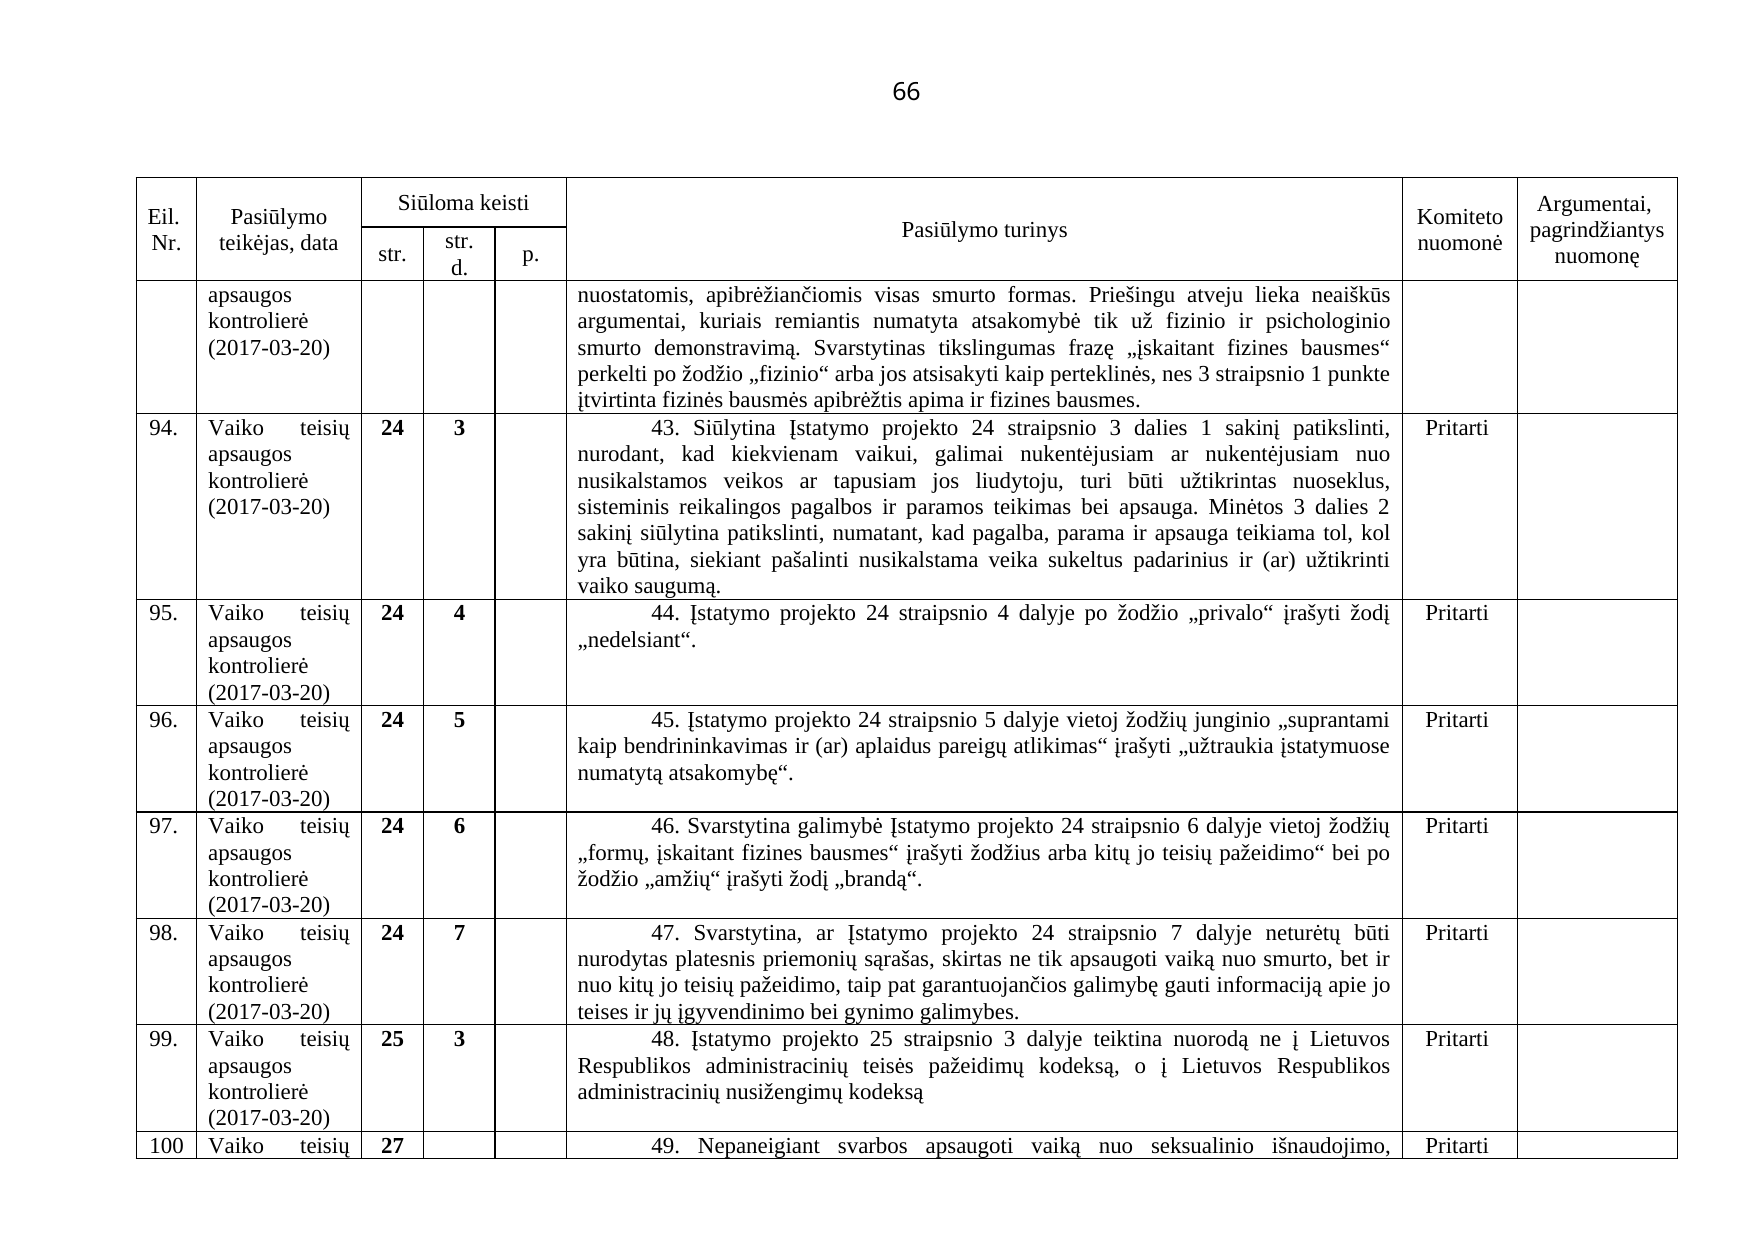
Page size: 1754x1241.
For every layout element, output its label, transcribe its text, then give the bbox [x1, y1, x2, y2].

table_cell Vaiko teisių apsaugos kontrolierė (2017-03-20) [197, 919, 361, 1024]
table_cell 94. [137, 414, 196, 598]
table_cell str. [362, 228, 423, 280]
table_cell [362, 281, 423, 413]
table_cell 24 [362, 813, 423, 918]
table_cell 25 [362, 1025, 423, 1131]
table_cell 47. Svarstytina, ar Įstatymo projekto 24 straipsnio 7 dalyje neturėtų būti nurodytas platesnis priemonių sąrašas, skirtas ne tik apsaugoti vaiką nuo smurto, bet ir nuo kitų jo teisių pažeidimo, taip pat garantuojančios galimybę gauti informaciją apie jo teises ir jų įgyvendinimo bei gynimo galimybes. [567, 919, 1402, 1024]
table_cell 95. [137, 600, 196, 705]
table_cell Vaiko teisių apsaugos kontrolierė (2017-03-20) [197, 813, 361, 918]
table_cell [137, 281, 196, 413]
table_cell 99. [137, 1025, 196, 1131]
table_cell 27 [362, 1132, 423, 1158]
table_cell 4 [424, 600, 494, 705]
table_cell [1403, 281, 1517, 413]
table_cell [496, 414, 566, 598]
table_cell [496, 1132, 566, 1158]
table_cell 3 [424, 1025, 494, 1131]
table_cell Vaiko teisių apsaugos kontrolierė (2017-03-20) [197, 706, 361, 811]
table_cell 43. Siūlytina Įstatymo projekto 24 straipsnio 3 dalies 1 sakinį patikslinti, nurodant, kad kiekvienam vaikui, galimai nukentėjusiam ar nukentėjusiam nuo nusikalstamos veikos ar tapusiam jos liudytoju, turi būti užtikrintas nuoseklus, sisteminis reikalingos pagalbos ir paramos teikimas bei apsauga. Minėtos 3 dalies 2 sakinį siūlytina patikslinti, numatant, kad pagalba, parama ir apsauga teikiama tol, kol yra būtina, siekiant pašalinti nusikalstama veika sukeltus padarinius ir (ar) užtikrinti vaiko saugumą. [567, 414, 1402, 598]
table_cell Vaiko teisių apsaugos kontrolierė (2017-03-20) [197, 414, 361, 598]
table_cell 44. Įstatymo projekto 24 straipsnio 4 dalyje po žodžio „privalo“ įrašyti žodį „nedelsiant“. [567, 600, 1402, 705]
table_cell [1518, 281, 1677, 413]
table_header Argumentai, pagrindžiantys nuomonę [1518, 178, 1677, 280]
table_cell Pritarti [1403, 1132, 1517, 1158]
table_cell 46. Svarstytina galimybė Įstatymo projekto 24 straipsnio 6 dalyje vietoj žodžių „formų, įskaitant fizines bausmes“ įrašyti žodžius arba kitų jo teisių pažeidimo“ bei po žodžio „amžių“ įrašyti žodį „brandą“. [567, 813, 1402, 918]
table_cell str. d. [424, 228, 494, 280]
table_cell 24 [362, 706, 423, 811]
table_cell Pritarti [1403, 1025, 1517, 1131]
table_cell 24 [362, 600, 423, 705]
table_header Eil. Nr. [137, 178, 196, 280]
table_cell [1518, 813, 1677, 918]
table_cell Pritarti [1403, 813, 1517, 918]
table_header Pasiūlymo turinys [567, 178, 1402, 280]
table_cell [496, 600, 566, 705]
table_cell [496, 813, 566, 918]
table_cell 3 [424, 414, 494, 598]
table_header Komiteto nuomonė [1403, 178, 1517, 280]
table_cell Pritarti [1403, 600, 1517, 705]
table_cell [1518, 600, 1677, 705]
table_header Pasiūlymo teikėjas, data [197, 178, 361, 280]
table_cell p. [496, 228, 566, 280]
table_cell Vaiko teisių [197, 1132, 361, 1158]
table_cell 45. Įstatymo projekto 24 straipsnio 5 dalyje vietoj žodžių junginio „suprantami kaip bendrininkavimas ir (ar) aplaidus pareigų atlikimas“ įrašyti „užtraukia įstatymuose numatytą atsakomybę“. [567, 706, 1402, 811]
table_cell 24 [362, 919, 423, 1024]
table_cell Pritarti [1403, 414, 1517, 598]
table_cell [1518, 1132, 1677, 1158]
table_cell [424, 281, 494, 413]
table_cell [424, 1132, 494, 1158]
table_cell 24 [362, 414, 423, 598]
table_cell [1518, 414, 1677, 598]
table_cell Pritarti [1403, 919, 1517, 1024]
table_cell [1518, 1025, 1677, 1131]
table_cell [496, 919, 566, 1024]
table_header Siūloma keisti [362, 178, 566, 226]
table_cell 6 [424, 813, 494, 918]
table_cell nuostatomis, apibrėžiančiomis visas smurto formas. Priešingu atveju lieka neaiškūs argumentai, kuriais remiantis numatyta atsakomybė tik už fizinio ir psichologinio smurto demonstravimą. Svarstytinas tikslingumas frazę „įskaitant fizines bausmes“ perkelti po žodžio „fizinio“ arba jos atsisakyti kaip perteklinės, nes 3 straipsnio 1 punkte įtvirtinta fizinės bausmės apibrėžtis apima ir fizines bausmes. [567, 281, 1402, 413]
table_cell 48. Įstatymo projekto 25 straipsnio 3 dalyje teiktina nuorodą ne į Lietuvos Respublikos administracinių teisės pažeidimų kodeksą, o į Lietuvos Respublikos administracinių nusižengimų kodeksą [567, 1025, 1402, 1131]
table_cell 96. [137, 706, 196, 811]
table_cell 49. Nepaneigiant svarbos apsaugoti vaiką nuo seksualinio išnaudojimo, [567, 1132, 1402, 1158]
table_cell Vaiko teisių apsaugos kontrolierė (2017-03-20) [197, 600, 361, 705]
table_cell apsaugos kontrolierė (2017-03-20) [197, 281, 361, 413]
table_cell [496, 281, 566, 413]
table_cell 5 [424, 706, 494, 811]
table_cell 7 [424, 919, 494, 1024]
table_cell [496, 706, 566, 811]
table_cell [1518, 919, 1677, 1024]
table_cell [496, 1025, 566, 1131]
table_cell Vaiko teisių apsaugos kontrolierė (2017-03-20) [197, 1025, 361, 1131]
table_cell [1518, 706, 1677, 811]
table_cell 98. [137, 919, 196, 1024]
table_cell 100 [137, 1132, 196, 1158]
table_cell Pritarti [1403, 706, 1517, 811]
table_cell 97. [137, 813, 196, 918]
